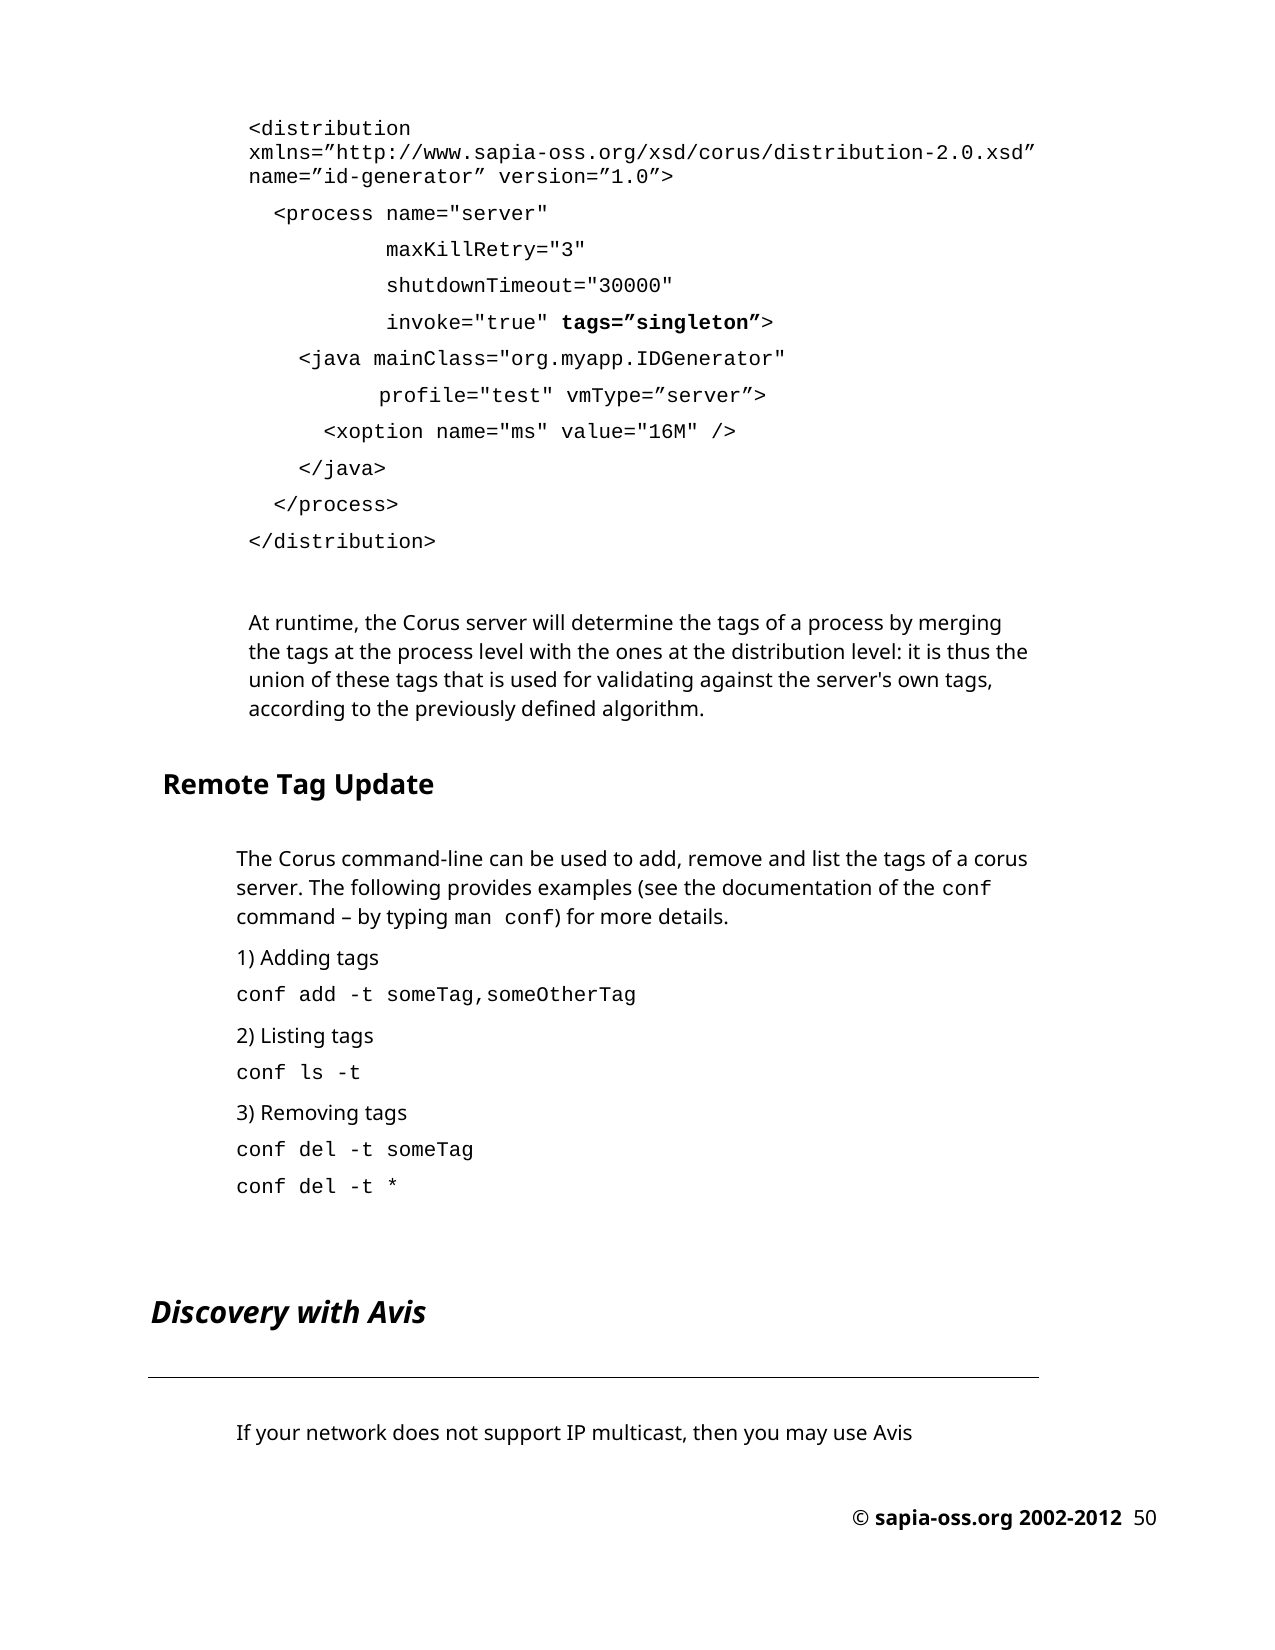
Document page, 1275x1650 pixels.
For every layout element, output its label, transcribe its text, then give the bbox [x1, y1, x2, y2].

text <java mainClass="org.myapp.IDGenerator" [248, 348, 1039, 372]
text </distribution> [248, 531, 1039, 554]
text conf ls -t [236, 1062, 1039, 1086]
text 3) Removing tags [236, 1098, 1039, 1127]
text The Corus command-line can be used to add, remove and list the tags of a corus server. The following provides examples (see the documentation of the conf command – by typing man conf) for more details. [236, 844, 1039, 931]
text conf del -t someTag [236, 1139, 1039, 1163]
text 1) Adding tags [236, 943, 1039, 972]
subtitle Remote Tag Update [162, 765, 1039, 802]
text shutdownTimeout="30000" [248, 275, 1039, 299]
text conf del -t * [236, 1176, 1039, 1200]
text maxKillRetry="3" [248, 239, 1039, 263]
text profile="test" vmType=”server”> [248, 385, 1039, 409]
text </java> [248, 458, 1039, 482]
text <distribution xmlns=”http://www.sapia-oss.org/xsd/corus/distribution-2.0.xsd” name=”id-generator” version=”1.0”> [248, 118, 1039, 190]
text <xoption name="ms" value="16M" /> [248, 421, 1039, 445]
text 2) Listing tags [236, 1021, 1039, 1049]
text At runtime, the Corus server will determine the tags of a process by merging the tags at the process level with the ones at the distribution level: it is thus the union of these tags that is used for validating against the server's own tags, according to the previously defined algorithm. [248, 608, 1039, 722]
subtitle Discovery with Avis [148, 1288, 1039, 1377]
text conf add -t someTag,someOtherTag [236, 984, 1039, 1008]
text invoke="true" tags=”singleton”> [248, 312, 1039, 336]
text If your network does not support IP multicast, then you may use Avis [236, 1418, 1039, 1447]
text </process> [248, 494, 1039, 518]
text <process name="server" [248, 202, 1039, 226]
